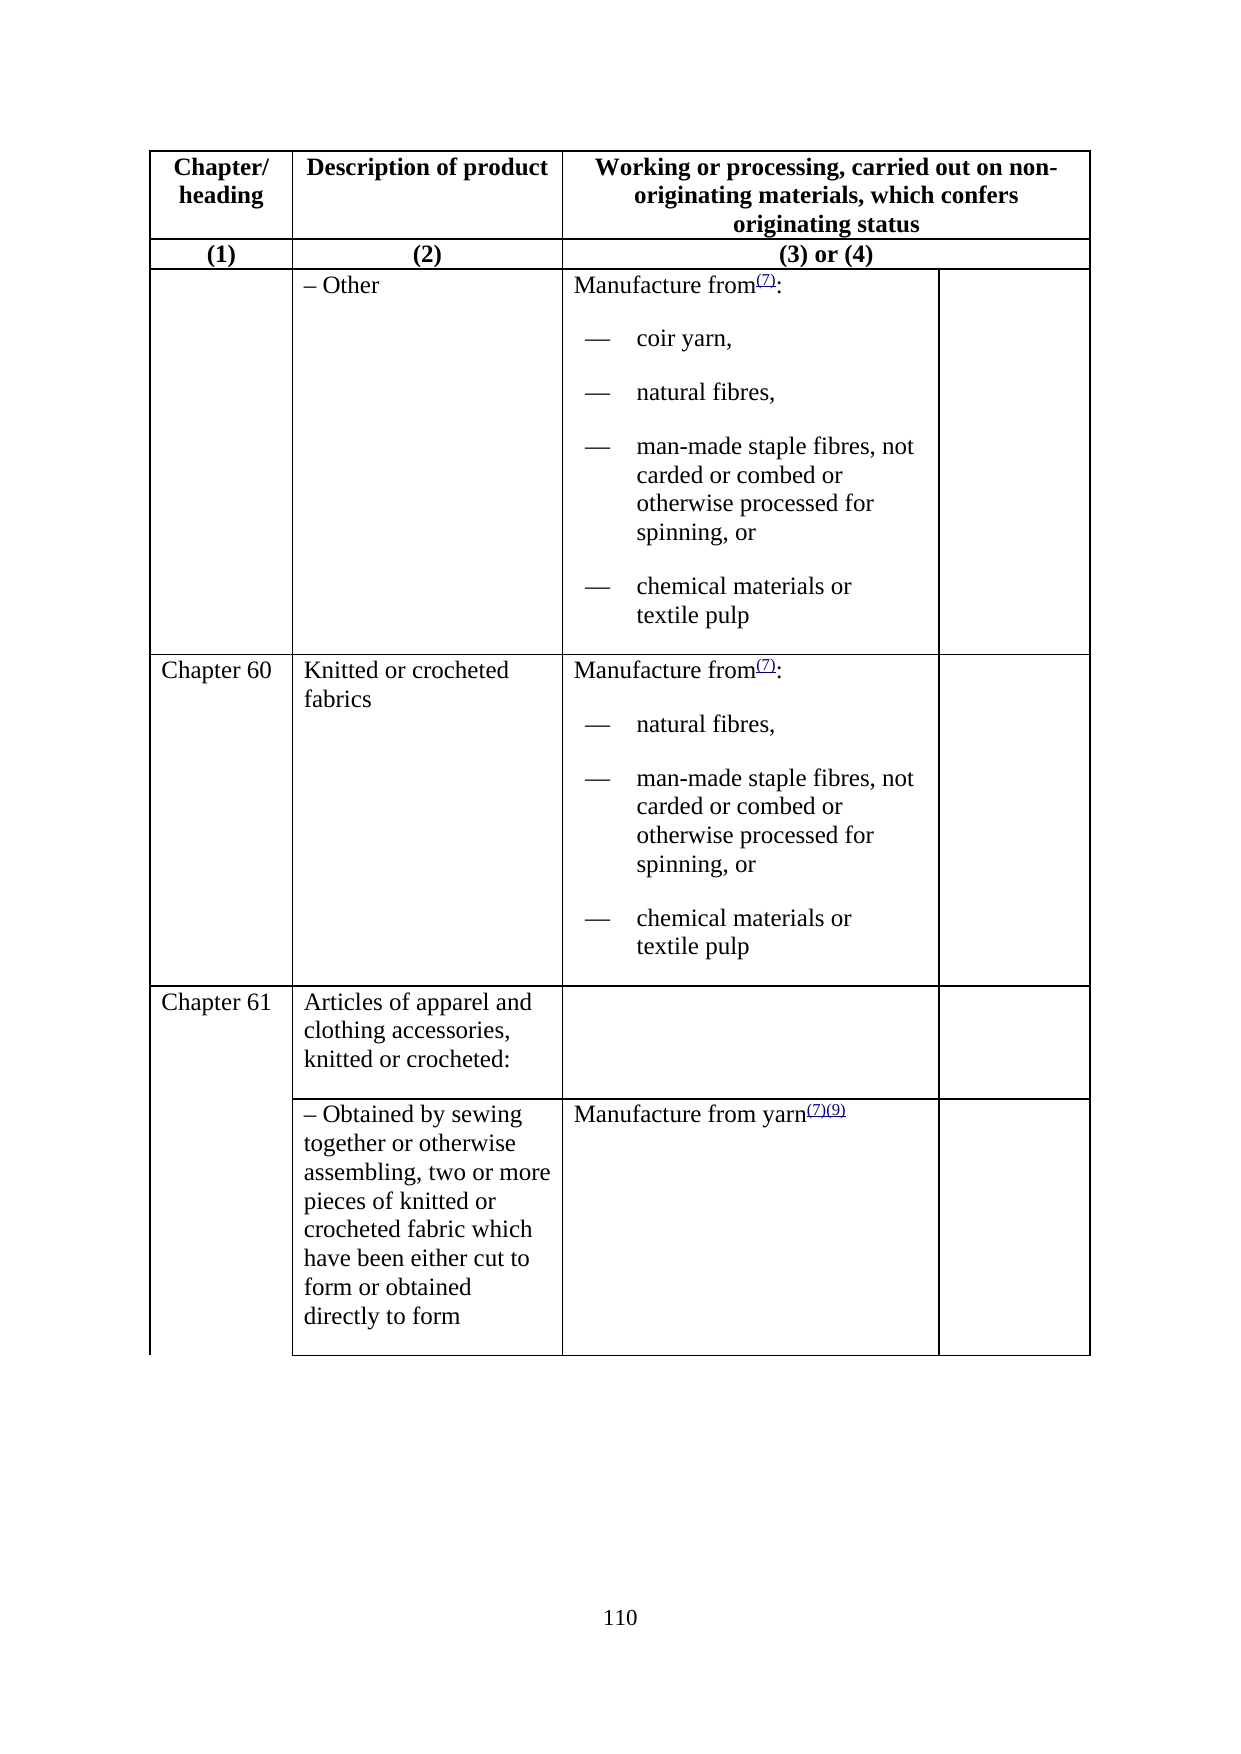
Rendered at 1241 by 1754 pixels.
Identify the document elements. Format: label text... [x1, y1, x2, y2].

table_header Chapter/ heading [151, 152, 292, 238]
table_cell (2) [293, 240, 562, 268]
table_cell (3) or (4) [563, 240, 1089, 268]
table_header Working or processing, carried out on non-originating materials, which confers originating status [563, 152, 1089, 238]
table_cell [940, 655, 1089, 985]
table_cell – Other [293, 270, 562, 653]
table_cell — [574, 903, 625, 985]
table_cell [563, 987, 938, 1098]
table_cell (1) [151, 240, 292, 268]
table_cell Chapter 61 [151, 987, 292, 1098]
table_cell natural fibres, [625, 377, 928, 431]
table_cell Manufacture from(7): [563, 655, 938, 985]
table_cell Knitted or crocheted fabrics [293, 655, 562, 985]
table_cell Manufacture from yarn(7)(9) [563, 1100, 938, 1354]
table_cell — [574, 377, 625, 431]
table_cell Chapter 60 [151, 655, 292, 985]
table_cell — [574, 571, 625, 653]
table_header — [574, 709, 625, 763]
table_cell [940, 1100, 1089, 1354]
table_cell — [574, 763, 625, 903]
table_cell [940, 270, 1089, 653]
table_cell – Obtained by sewing together or otherwise assembling, two or more pieces of knitted or crocheted fabric which have been either cut to form or obtained directly to form [293, 1100, 562, 1354]
table_header Description of product [293, 152, 562, 238]
table_header coir yarn, [625, 324, 928, 377]
table_cell — [574, 431, 625, 571]
table_cell [940, 987, 1089, 1098]
table_cell Articles of apparel and clothing accessories, knitted or crocheted: [293, 987, 562, 1098]
table_cell chemical materials or textile pulp [625, 903, 928, 985]
table_header — [574, 324, 625, 377]
table_cell man-made staple fibres, not carded or combed or otherwise processed for spinning, or [625, 431, 928, 571]
table_cell chemical materials or textile pulp [625, 571, 928, 653]
table_cell man-made staple fibres, not carded or combed or otherwise processed for spinning, or [625, 763, 928, 903]
table_cell [151, 1098, 292, 1354]
table_cell [151, 270, 292, 653]
table_header natural fibres, [625, 709, 928, 763]
table_cell Manufacture from(7): [563, 270, 938, 653]
